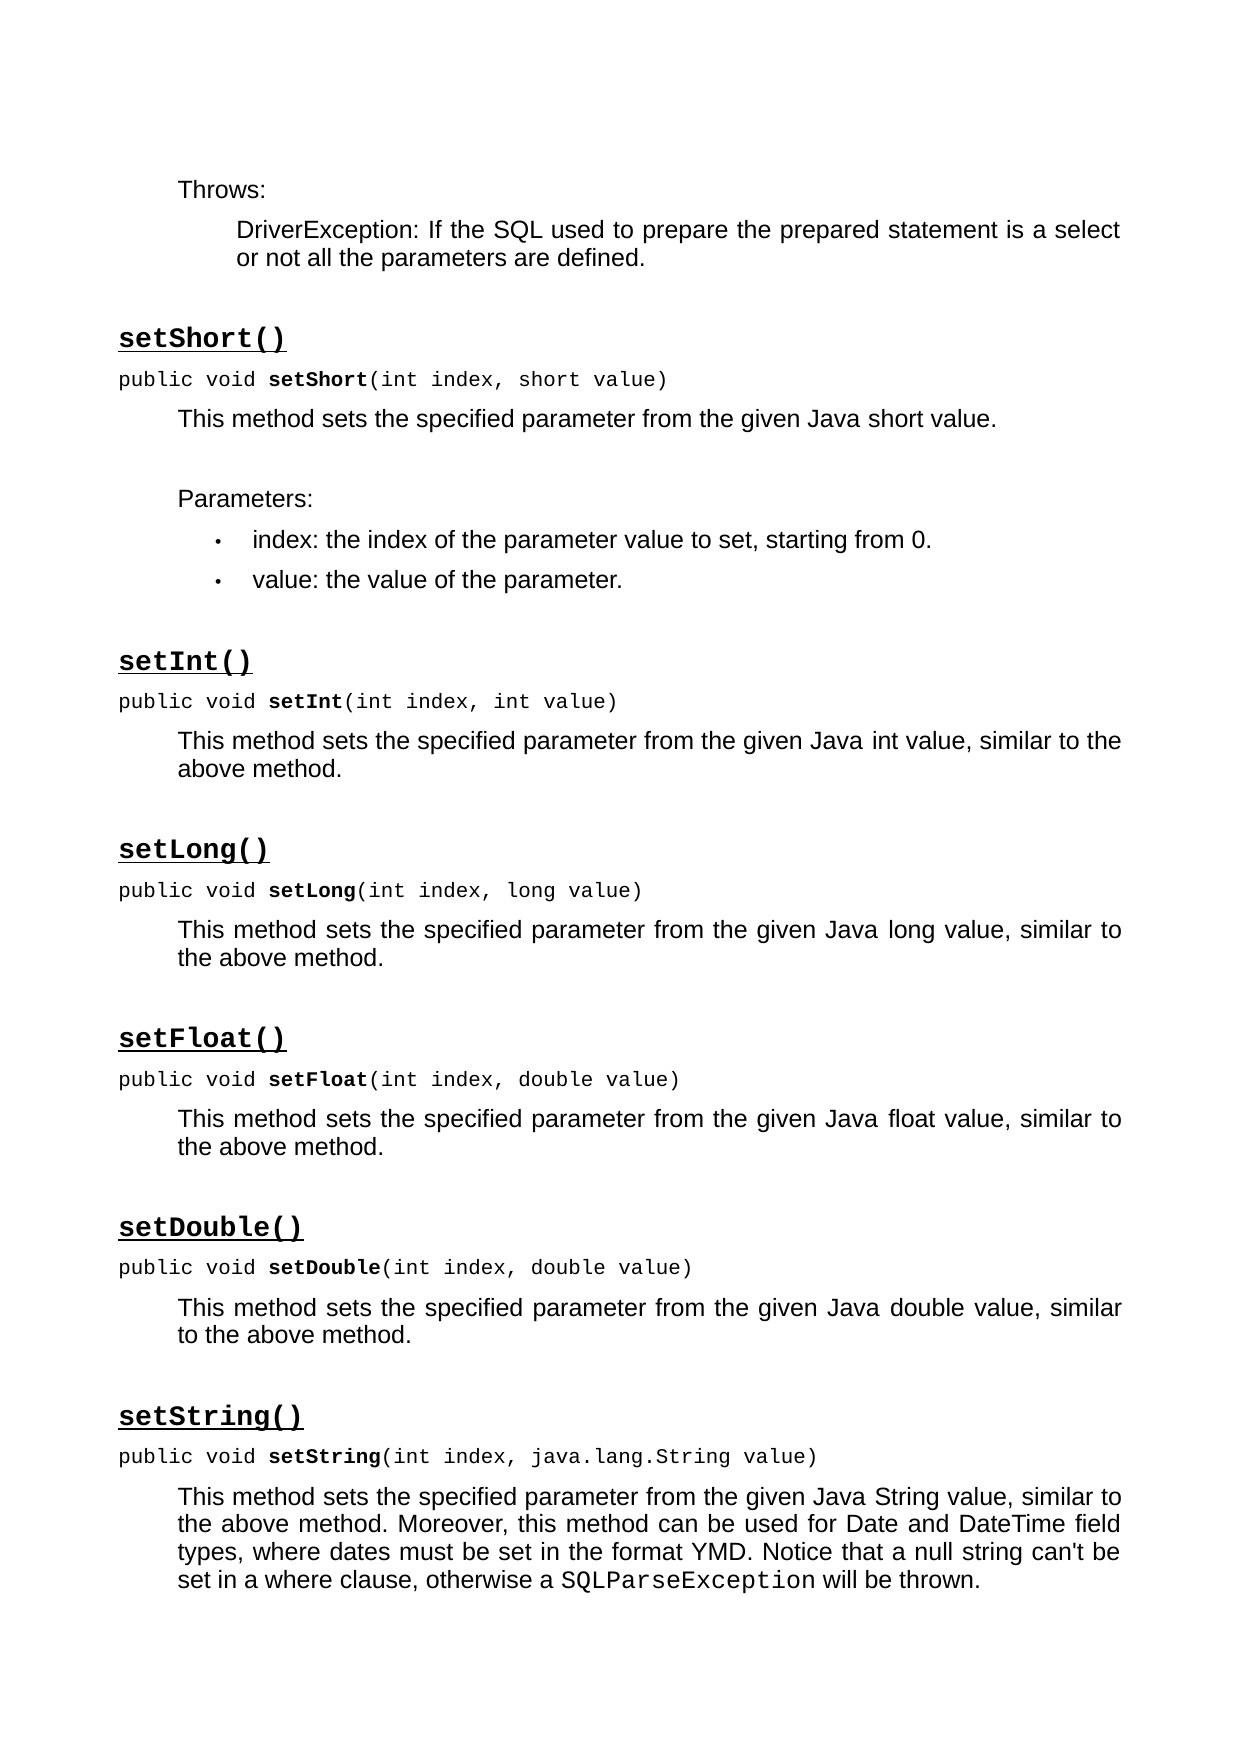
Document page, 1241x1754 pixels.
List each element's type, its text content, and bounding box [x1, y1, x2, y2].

list index: the index of the parameter value to set, starting from 0. [215, 526, 1122, 553]
subtitle setFloat() [118, 1024, 1122, 1056]
text public void setFloat(int index, double value) [118, 1068, 1122, 1092]
subtitle Parameters: [177, 485, 1122, 513]
subtitle Throws: [177, 176, 1122, 203]
subtitle setLong() [118, 835, 1122, 867]
list This method sets the specified parameter from the given Java long value, similar to the above method. [177, 916, 1122, 972]
subtitle setInt() [118, 647, 1122, 678]
text public void setDouble(int index, double value) [118, 1257, 1122, 1281]
text public void setShort(int index, short value) [118, 369, 1122, 392]
subtitle setDouble() [118, 1213, 1122, 1245]
list This method sets the specified parameter from the given Java float value, similar to the above method. [177, 1104, 1122, 1160]
text public void setLong(int index, long value) [118, 880, 1122, 903]
list This method sets the specified parameter from the given Java short value. [177, 405, 1122, 433]
list value: the value of the parameter. [215, 566, 1122, 594]
list This method sets the specified parameter from the given Java double value, similar to the above method. [177, 1293, 1122, 1349]
subtitle setString() [118, 1402, 1122, 1434]
subtitle setShort() [118, 324, 1122, 356]
text public void setString(int index, java.lang.String value) [118, 1446, 1122, 1470]
text public void setInt(int index, int value) [118, 691, 1122, 714]
list This method sets the specified parameter from the given Java String value, similar to the above method. Moreover, this method can be used for Date and DateTime field types, where dates must be set in the format YMD. Notice that a null string can't be set in a where clause, otherwise a SQLParseException will be thrown. [177, 1482, 1122, 1596]
list This method sets the specified parameter from the given Java int value, similar to the above method. [177, 727, 1122, 783]
list DriverException: If the SQL used to prepare the prepared statement is a select or not all the parameters are defined. [236, 216, 1122, 272]
